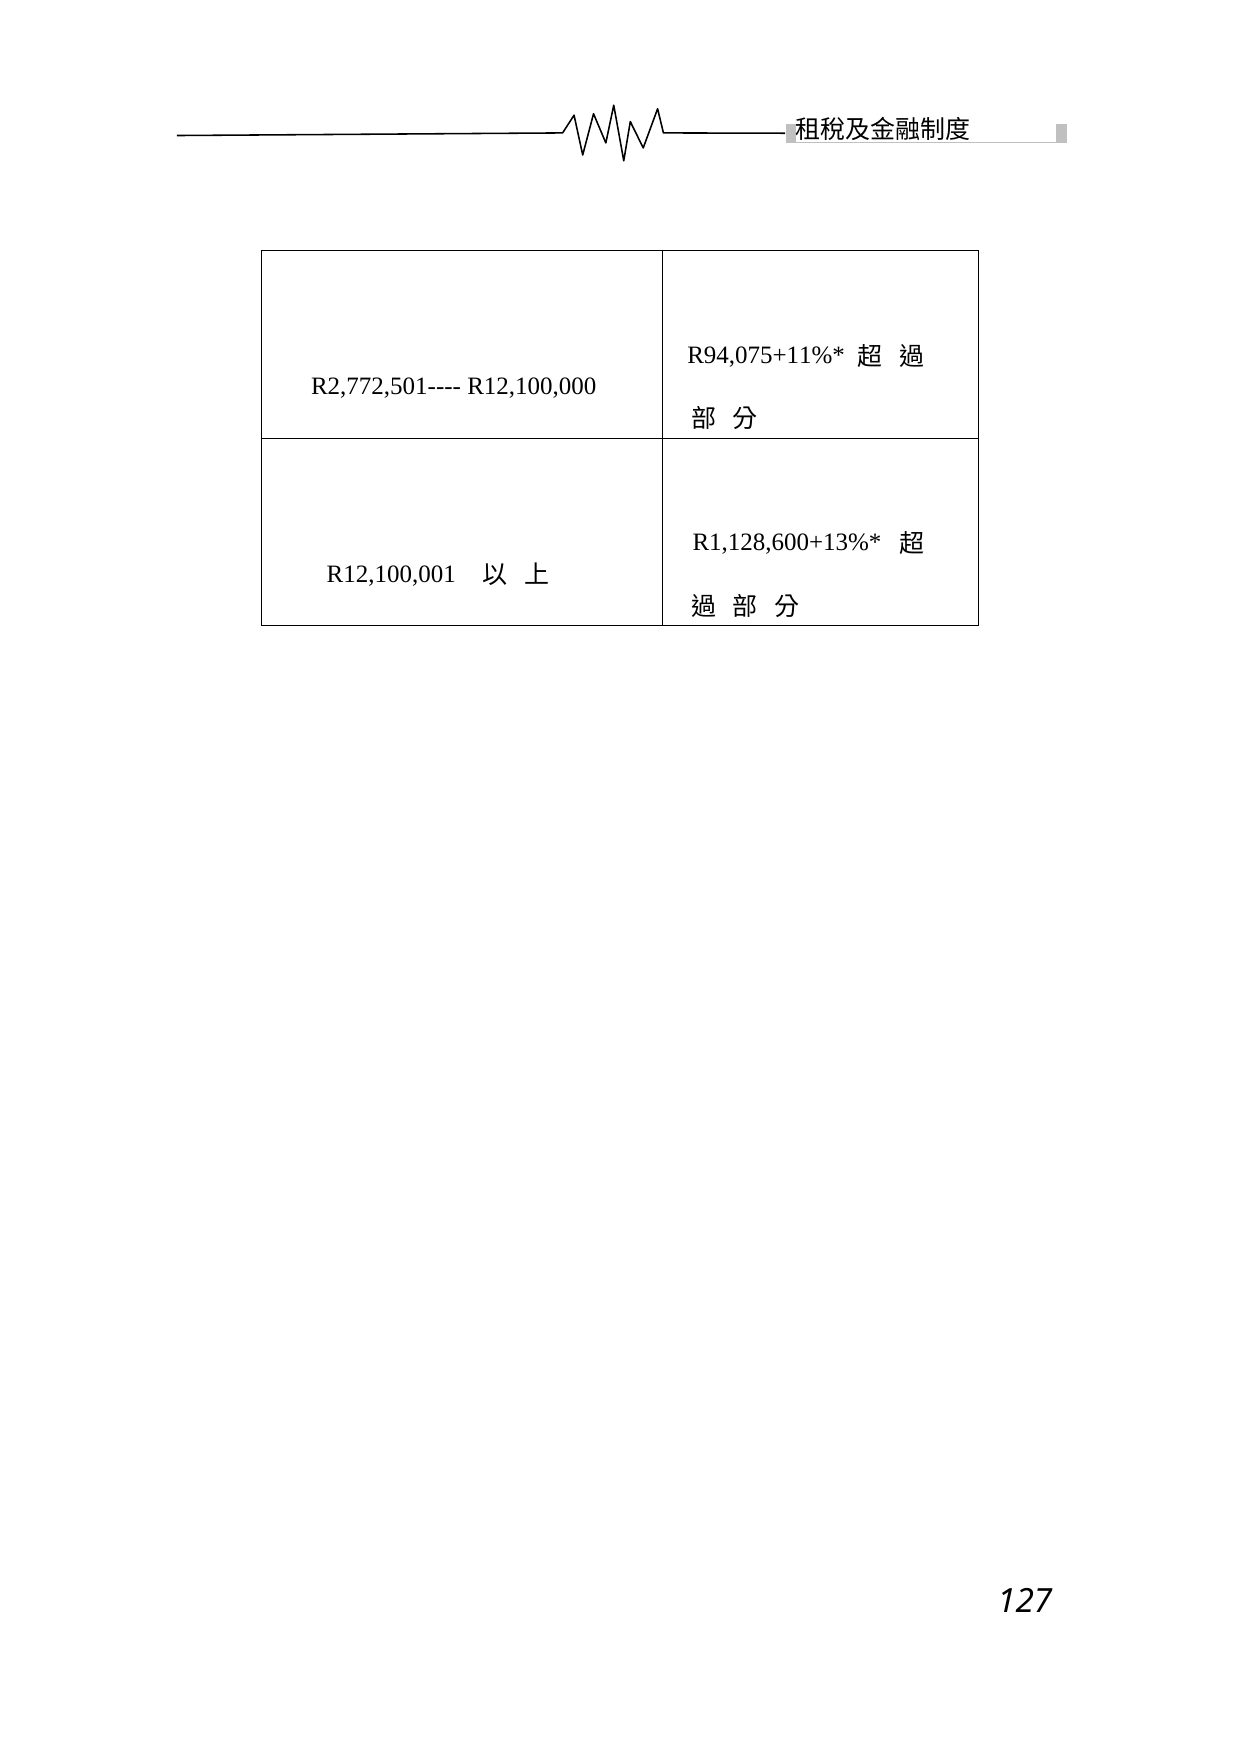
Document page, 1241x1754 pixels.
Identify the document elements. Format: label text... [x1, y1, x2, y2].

table_cell R1,128,600+13%*超過部分 [663, 439, 978, 625]
table_cell R94,075+11%*超過部分 [663, 251, 978, 438]
table_cell R12,100,001以上 [262, 439, 662, 625]
table_cell R2,772,501---- R12,100,000 [262, 251, 662, 438]
